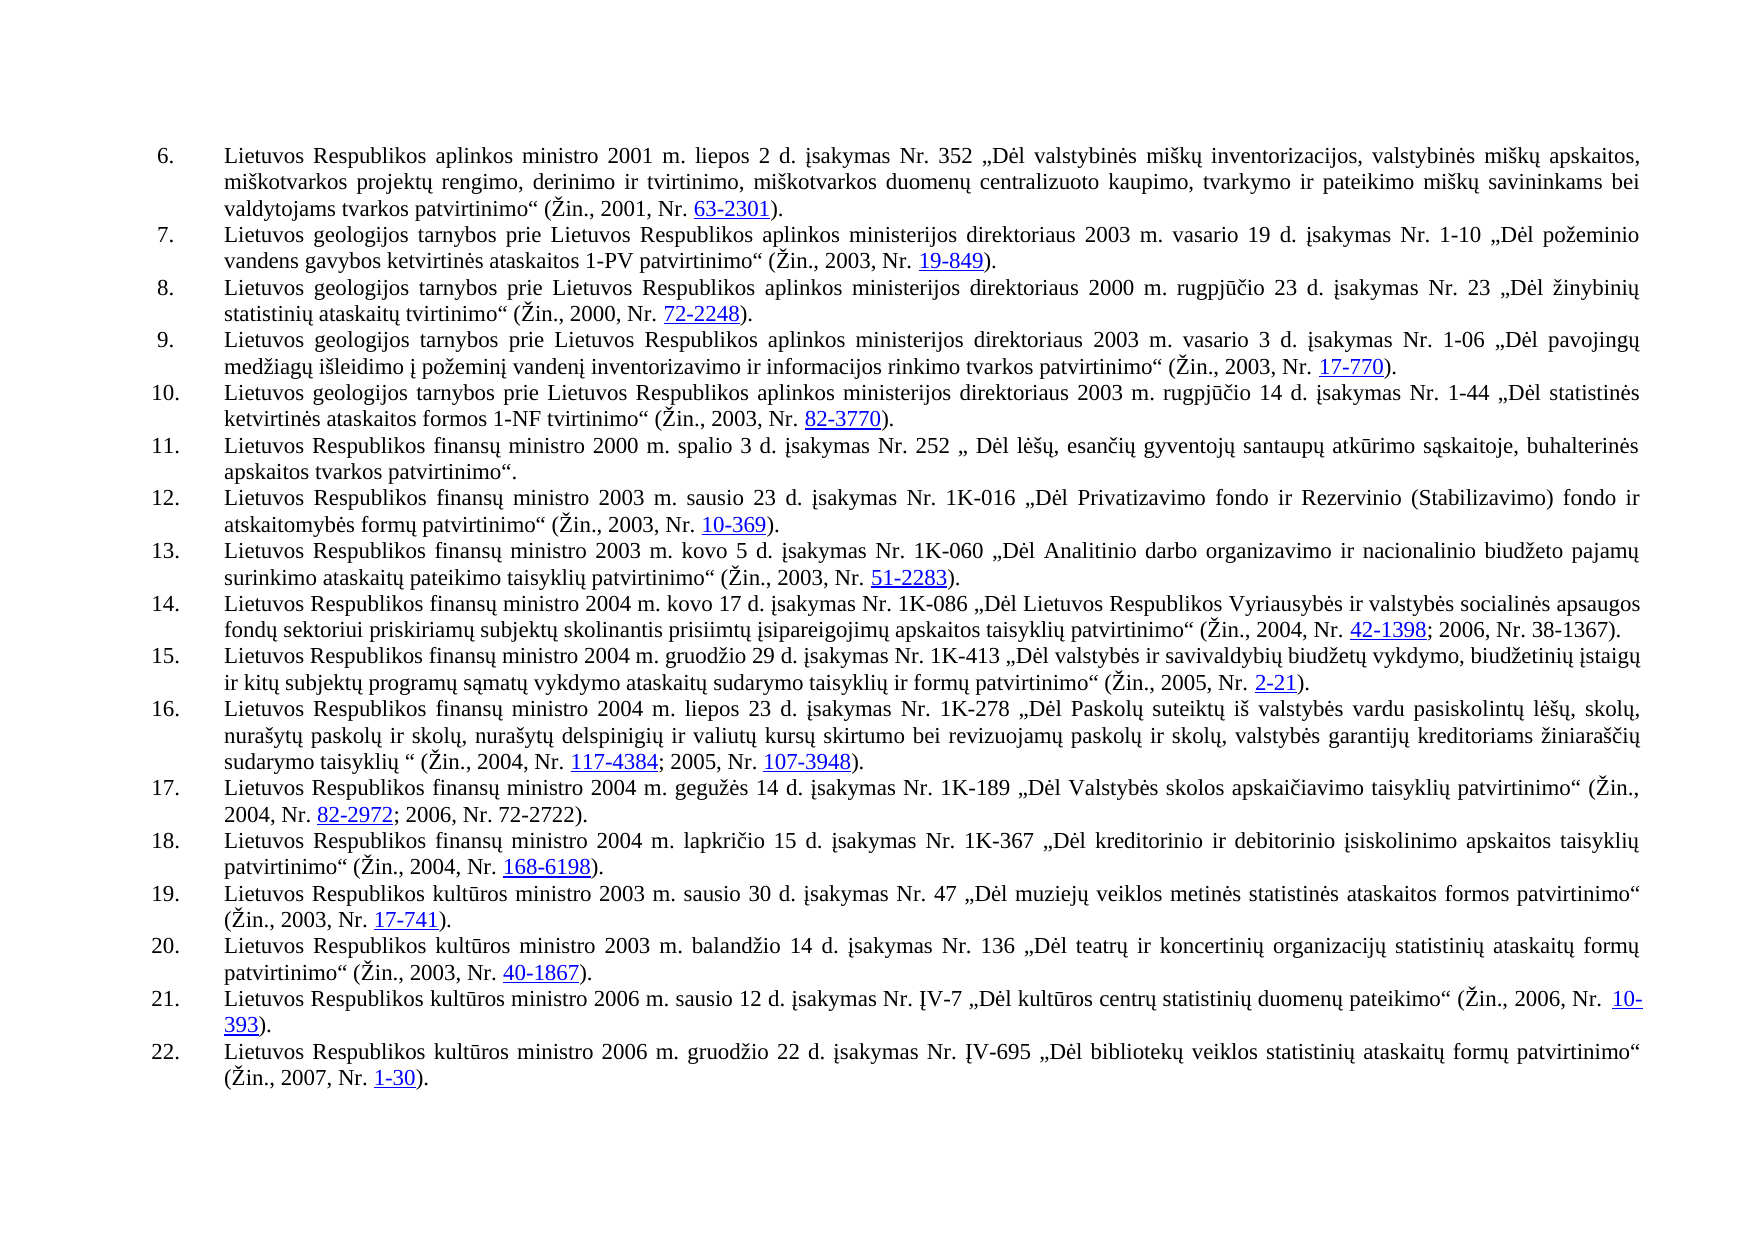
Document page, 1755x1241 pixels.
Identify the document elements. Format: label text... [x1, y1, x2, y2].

table_cell Lietuvos Respublikos finansų ministro 2004 m. gegužės 14 d. įsakymas Nr. 1K-189 „Dėl Valstybės skolos apskaičiavimo taisyklių patvirtinimo“ (Žin., 2004, Nr. 82-2972; 2006, Nr. 72-2722). [213, 774, 1653, 827]
table_cell 10. [118, 379, 213, 432]
table_cell Lietuvos Respublikos kultūros ministro 2003 m. sausio 30 d. įsakymas Nr. 47 „Dėl muziejų veiklos metinės statistinės ataskaitos formos patvirtinimo“ (Žin., 2003, Nr. 17-741). [213, 880, 1653, 932]
table_cell Lietuvos Respublikos finansų ministro 2004 m. gruodžio 29 d. įsakymas Nr. 1K-413 „Dėl valstybės ir savivaldybių biudžetų vykdymo, biudžetinių įstaigų ir kitų subjektų programų sąmatų vykdymo ataskaitų sudarymo taisyklių ir formų patvirtinimo“ (Žin., 2005, Nr. 2-21). [213, 643, 1653, 695]
table_cell 21. [118, 985, 213, 1038]
table_cell 13. [118, 537, 213, 590]
table_cell 17. [118, 774, 213, 827]
table_cell 7. [118, 221, 213, 274]
table_cell 22. [118, 1038, 213, 1091]
table_cell Lietuvos Respublikos finansų ministro 2003 m. kovo 5 d. įsakymas Nr. 1K-060 „Dėl Analitinio darbo organizavimo ir nacionalinio biudžeto pajamų surinkimo ataskaitų pateikimo taisyklių patvirtinimo“ (Žin., 2003, Nr. 51-2283). [213, 537, 1653, 590]
table_cell 15. [118, 643, 213, 695]
table_cell Lietuvos Respublikos kultūros ministro 2006 m. gruodžio 22 d. įsakymas Nr. ĮV-695 „Dėl bibliotekų veiklos statistinių ataskaitų formų patvirtinimo“ (Žin., 2007, Nr. 1-30). [213, 1038, 1653, 1091]
table_cell Lietuvos Respublikos finansų ministro 2004 m. liepos 23 d. įsakymas Nr. 1K-278 „Dėl Paskolų suteiktų iš valstybės vardu pasiskolintų lėšų, skolų, nurašytų paskolų ir skolų, nurašytų delspinigių ir valiutų kursų skirtumo bei revizuojamų paskolų ir skolų, valstybės garantijų kreditoriams žiniaraščių sudarymo taisyklių “ (Žin., 2004, Nr. 117-4384; 2005, Nr. 107-3948). [213, 695, 1653, 774]
table_cell 8. [118, 274, 213, 326]
table_cell 9. [118, 326, 213, 379]
table_cell Lietuvos Respublikos finansų ministro 2003 m. sausio 23 d. įsakymas Nr. 1K-016 „Dėl Privatizavimo fondo ir Rezervinio (Stabilizavimo) fondo ir atskaitomybės formų patvirtinimo“ (Žin., 2003, Nr. 10-369). [213, 485, 1653, 537]
table_cell 11. [118, 432, 213, 484]
table_cell Lietuvos Respublikos finansų ministro 2004 m. lapkričio 15 d. įsakymas Nr. 1K-367 „Dėl kreditorinio ir debitorinio įsiskolinimo apskaitos taisyklių patvirtinimo“ (Žin., 2004, Nr. 168-6198). [213, 827, 1653, 880]
table_cell 6. [118, 142, 213, 221]
table_cell Lietuvos geologijos tarnybos prie Lietuvos Respublikos aplinkos ministerijos direktoriaus 2000 m. rugpjūčio 23 d. įsakymas Nr. 23 „Dėl žinybinių statistinių ataskaitų tvirtinimo“ (Žin., 2000, Nr. 72-2248). [213, 274, 1653, 326]
table_cell Lietuvos Respublikos kultūros ministro 2003 m. balandžio 14 d. įsakymas Nr. 136 „Dėl teatrų ir koncertinių organizacijų statistinių ataskaitų formų patvirtinimo“ (Žin., 2003, Nr. 40-1867). [213, 933, 1653, 985]
table_cell 19. [118, 880, 213, 932]
table_cell 14. [118, 590, 213, 643]
table_cell 18. [118, 827, 213, 880]
table_cell Lietuvos geologijos tarnybos prie Lietuvos Respublikos aplinkos ministerijos direktoriaus 2003 m. vasario 19 d. įsakymas Nr. 1-10 „Dėl požeminio vandens gavybos ketvirtinės ataskaitos 1-PV patvirtinimo“ (Žin., 2003, Nr. 19-849). [213, 221, 1653, 274]
table_cell Lietuvos Respublikos finansų ministro 2000 m. spalio 3 d. įsakymas Nr. 252 „ Dėl lėšų, esančių gyventojų santaupų atkūrimo sąskaitoje, buhalterinės apskaitos tvarkos patvirtinimo“. [213, 432, 1653, 484]
table_cell Lietuvos Respublikos aplinkos ministro 2001 m. liepos 2 d. įsakymas Nr. 352 „Dėl valstybinės miškų inventorizacijos, valstybinės miškų apskaitos, miškotvarkos projektų rengimo, derinimo ir tvirtinimo, miškotvarkos duomenų centralizuoto kaupimo, tvarkymo ir pateikimo miškų savininkams bei valdytojams tvarkos patvirtinimo“ (Žin., 2001, Nr. 63-2301). [213, 142, 1653, 221]
table_cell Lietuvos geologijos tarnybos prie Lietuvos Respublikos aplinkos ministerijos direktoriaus 2003 m. rugpjūčio 14 d. įsakymas Nr. 1-44 „Dėl statistinės ketvirtinės ataskaitos formos 1-NF tvirtinimo“ (Žin., 2003, Nr. 82-3770). [213, 379, 1653, 432]
table_cell Lietuvos Respublikos kultūros ministro 2006 m. sausio 12 d. įsakymas Nr. ĮV-7 „Dėl kultūros centrų statistinių duomenų pateikimo“ (Žin., 2006, Nr. 10-393). [213, 985, 1653, 1038]
table_cell 20. [118, 933, 213, 985]
table_cell 16. [118, 695, 213, 774]
table_cell Lietuvos Respublikos finansų ministro 2004 m. kovo 17 d. įsakymas Nr. 1K-086 „Dėl Lietuvos Respublikos Vyriausybės ir valstybės socialinės apsaugos fondų sektoriui priskiriamų subjektų skolinantis prisiimtų įsipareigojimų apskaitos taisyklių patvirtinimo“ (Žin., 2004, Nr. 42-1398; 2006, Nr. 38-1367). [213, 590, 1653, 643]
table_cell Lietuvos geologijos tarnybos prie Lietuvos Respublikos aplinkos ministerijos direktoriaus 2003 m. vasario 3 d. įsakymas Nr. 1-06 „Dėl pavojingų medžiagų išleidimo į požeminį vandenį inventorizavimo ir informacijos rinkimo tvarkos patvirtinimo“ (Žin., 2003, Nr. 17-770). [213, 326, 1653, 379]
table_cell 12. [118, 485, 213, 537]
